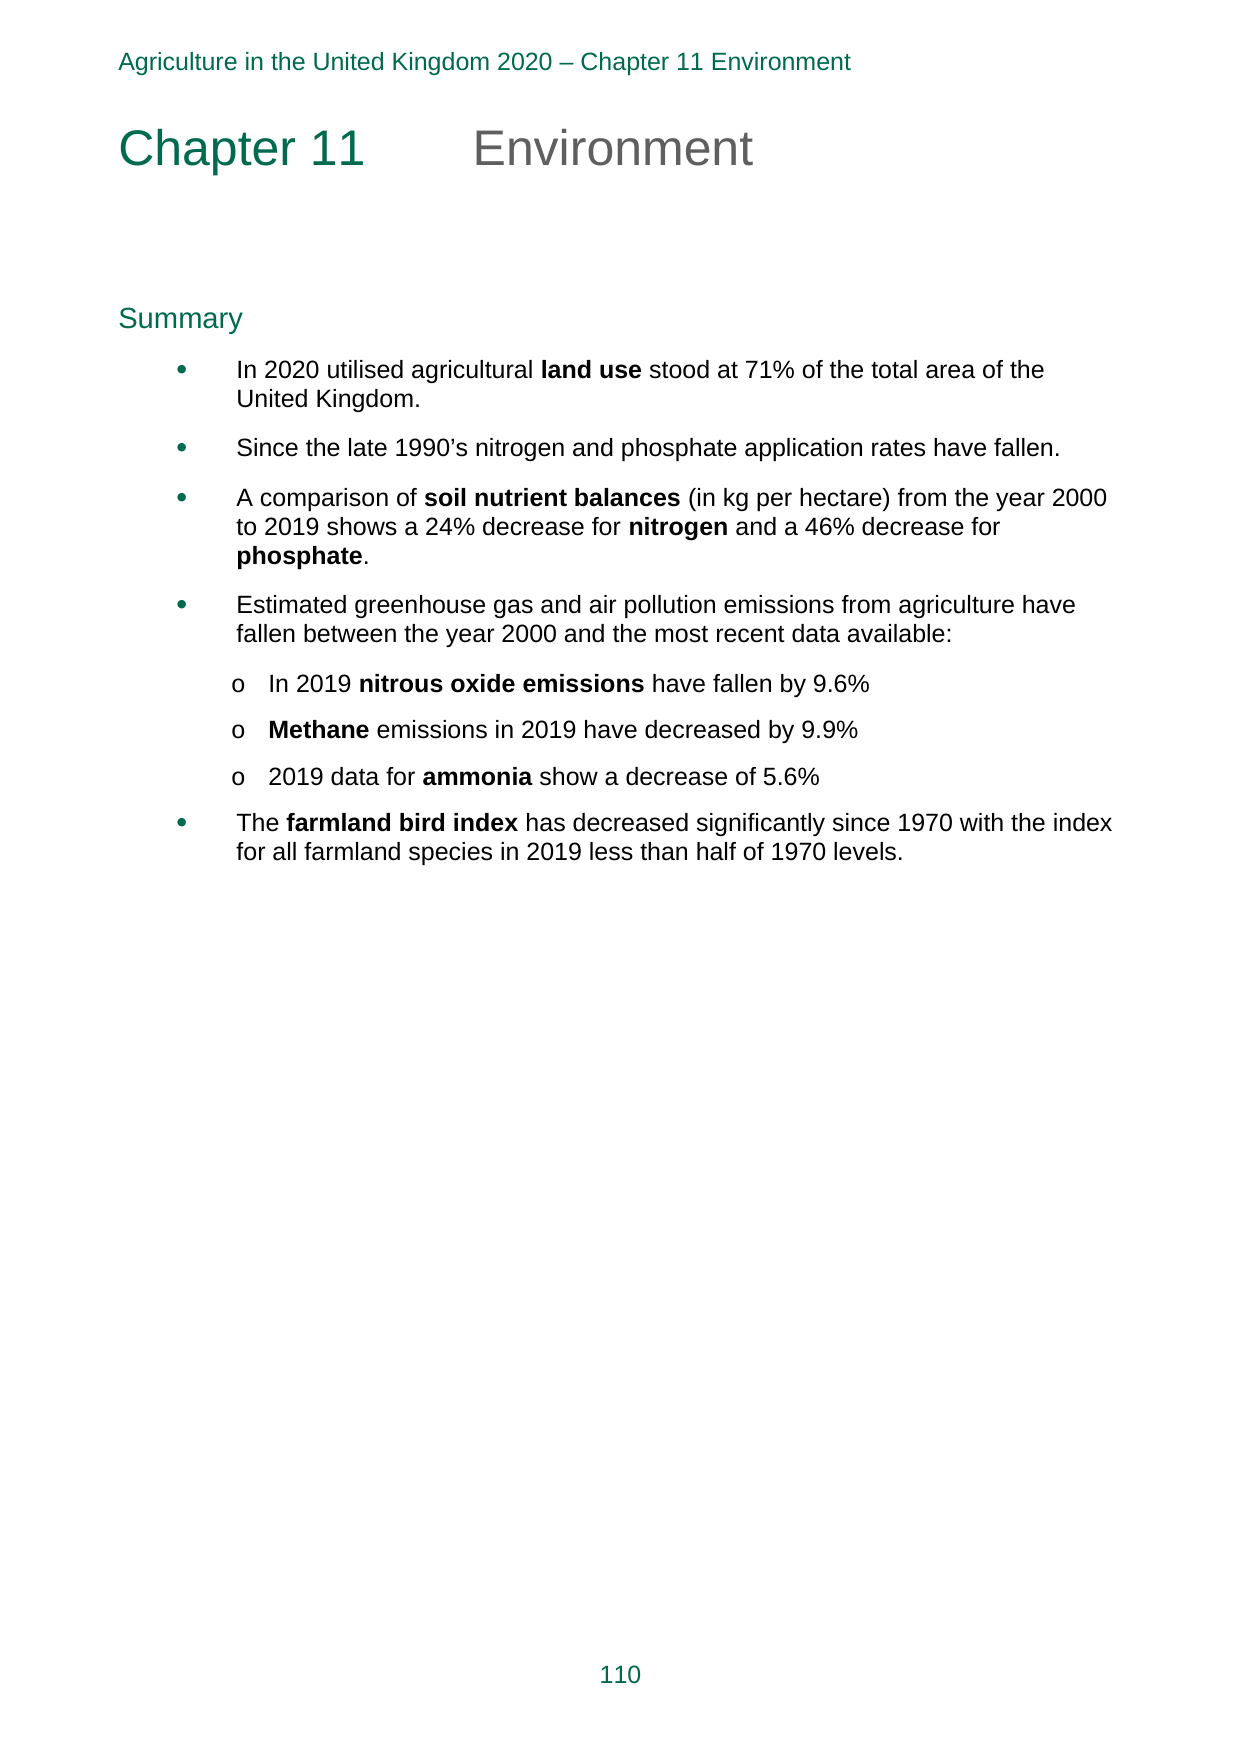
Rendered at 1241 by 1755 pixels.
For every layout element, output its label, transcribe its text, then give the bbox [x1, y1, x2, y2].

list In 2020 utilised agricultural land use stood at 71% of the total area of the United Kingdom. [177, 355, 1122, 413]
list Since the late 1990’s nitrogen and phosphate application rates have fallen. [177, 433, 1122, 462]
list Methane emissions in 2019 have decreased by 9.9% [231, 715, 1122, 746]
list 2019 data for ammonia show a decrease of 5.6% [231, 761, 1122, 792]
list A comparison of soil nutrient balances (in kg per hectare) from the year 2000 to 2019 shows a 24% decrease for nitrogen and a 46% decrease for phosphate. [177, 483, 1122, 569]
list Estimated greenhouse gas and air pollution emissions from agriculture have fallen between the year 2000 and the most recent data available: [177, 590, 1122, 648]
list The farmland bird index has decreased significantly since 1970 with the index for all farmland species in 2019 less than half of 1970 levels. [177, 808, 1122, 865]
list In 2019 nitrous oxide emissions have fallen by 9.6% [231, 669, 1122, 700]
subtitle Chapter 11 Environment [118, 118, 1122, 176]
subtitle Summary [118, 301, 1122, 334]
